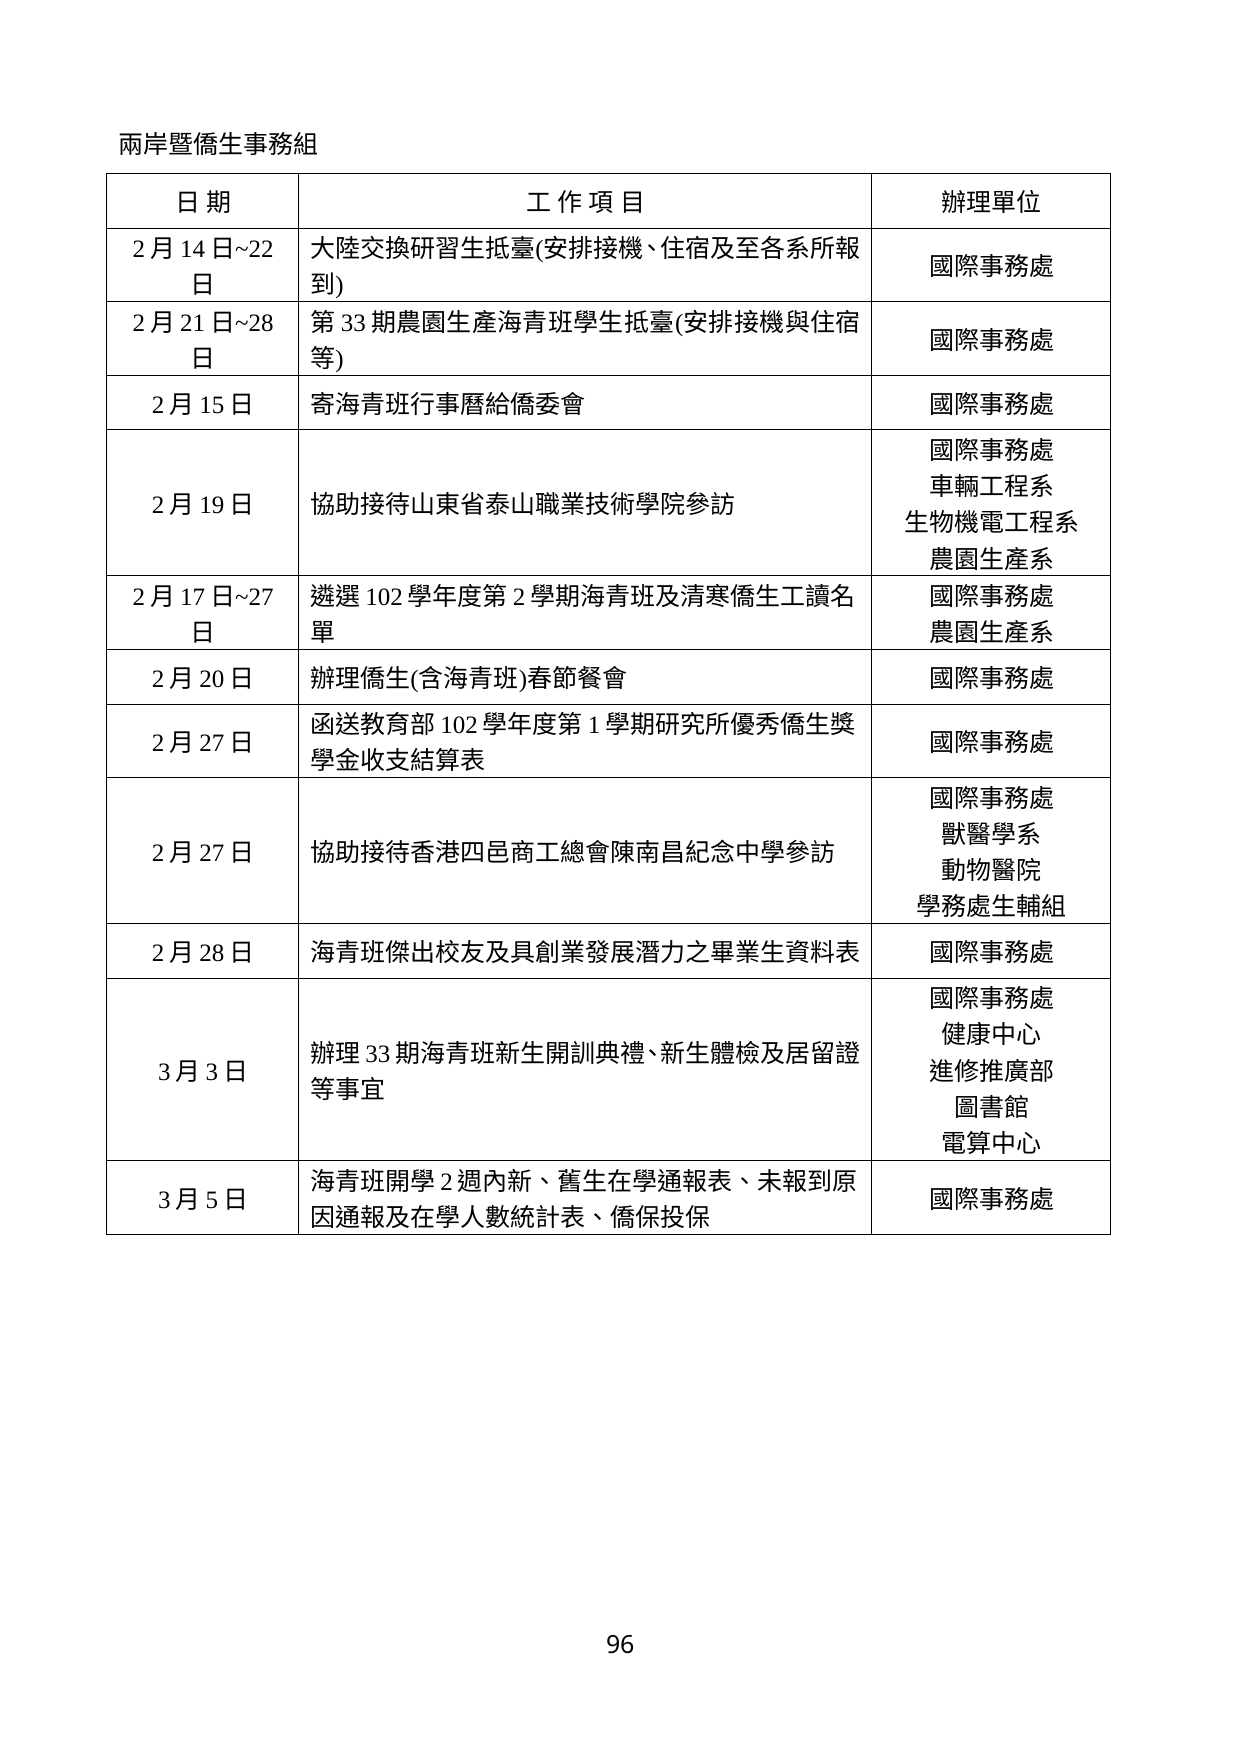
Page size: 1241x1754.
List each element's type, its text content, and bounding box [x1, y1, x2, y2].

table_cell 2月19日 [107, 430, 298, 575]
text 兩岸暨僑生事務組 [118, 124, 1122, 161]
table_cell 國際事務處 [872, 1161, 1110, 1233]
table_cell 海青班傑出校友及具創業發展潛力之畢業生資料表 [299, 924, 871, 978]
table_cell 協助接待山東省泰山職業技術學院參訪 [299, 430, 871, 575]
table_cell 第33期農園生產海青班學生抵臺(安排接機與住宿等) [299, 302, 871, 375]
table_cell 國際事務處 農園生產系 [872, 576, 1110, 649]
table_cell 國際事務處 [872, 650, 1110, 703]
table_cell 國際事務處 車輛工程系 生物機電工程系 農園生產系 [872, 430, 1110, 575]
table_cell 大陸交換研習生抵臺(安排接機、住宿及至各系所報到) [299, 229, 871, 301]
table_cell 國際事務處 健康中心 進修推廣部 圖書館 電算中心 [872, 979, 1110, 1160]
table_cell 海青班開學2週內新、舊生在學通報表、未報到原因通報及在學人數統計表、僑保投保 [299, 1161, 871, 1233]
table_cell 2月14日~22日 [107, 229, 298, 301]
table_header 工 作 項 目 [299, 174, 871, 228]
table_cell 3月3日 [107, 979, 298, 1160]
table_cell 2月15日 [107, 376, 298, 429]
table_cell 2月27日 [107, 778, 298, 923]
table_cell 2月20日 [107, 650, 298, 703]
table_cell 國際事務處 [872, 229, 1110, 301]
table_cell 國際事務處 [872, 705, 1110, 777]
table_header 日 期 [107, 174, 298, 228]
table_cell 國際事務處 [872, 302, 1110, 375]
table_cell 國際事務處 [872, 924, 1110, 978]
table_cell 3月5日 [107, 1161, 298, 1233]
table_cell 2月21日~28日 [107, 302, 298, 375]
table_header 辦理單位 [872, 174, 1110, 228]
table_cell 2月17日~27日 [107, 576, 298, 649]
table_cell 遴選102學年度第2學期海青班及清寒僑生工讀名單 [299, 576, 871, 649]
table_cell 協助接待香港四邑商工總會陳南昌紀念中學參訪 [299, 778, 871, 923]
table_cell 2月28日 [107, 924, 298, 978]
table_cell 寄海青班行事曆給僑委會 [299, 376, 871, 429]
table_cell 辦理僑生(含海青班)春節餐會 [299, 650, 871, 703]
table_cell 國際事務處 獸醫學系 動物醫院 學務處生輔組 [872, 778, 1110, 923]
table_cell 辦理33期海青班新生開訓典禮、新生體檢及居留證等事宜 [299, 979, 871, 1160]
table_cell 國際事務處 [872, 376, 1110, 429]
table_cell 函送教育部102學年度第1學期研究所優秀僑生獎學金收支結算表 [299, 705, 871, 777]
table_cell 2月27日 [107, 705, 298, 777]
